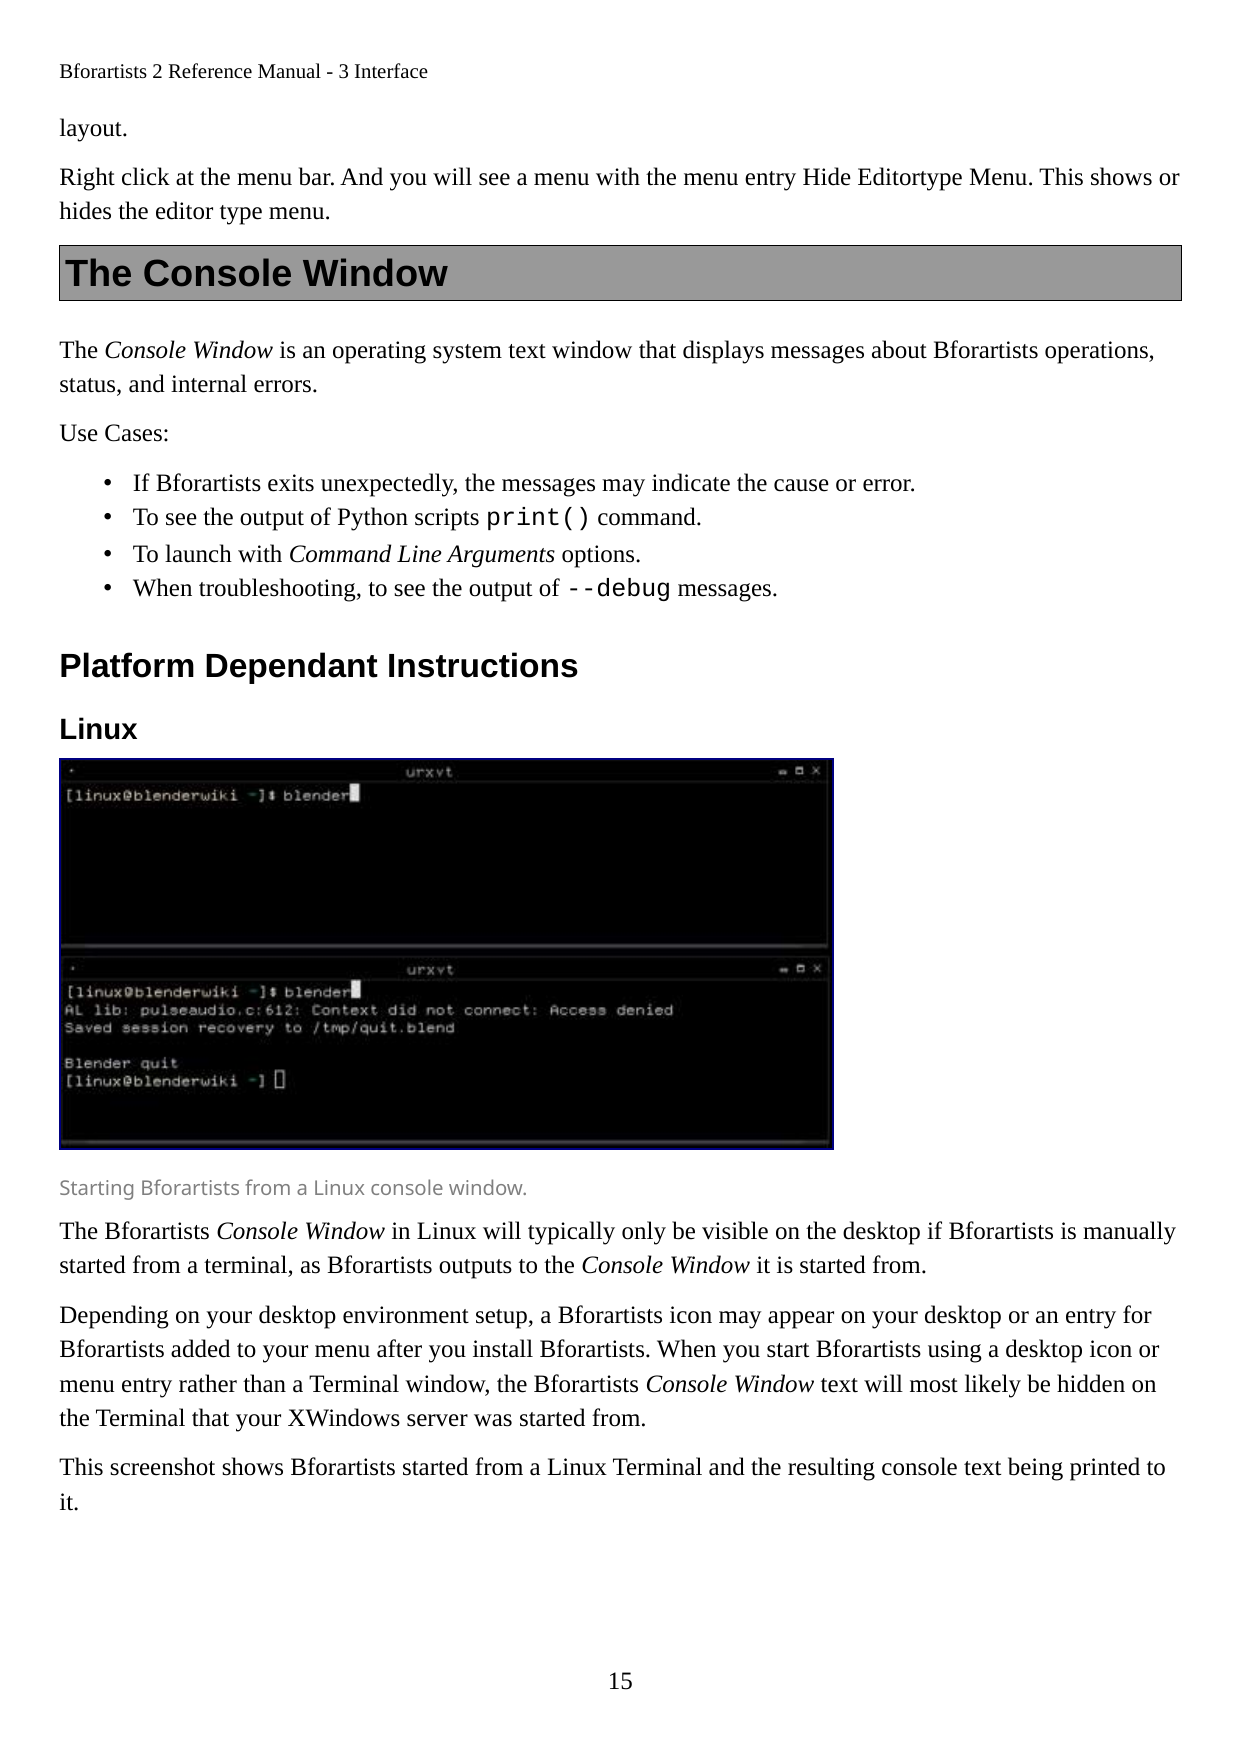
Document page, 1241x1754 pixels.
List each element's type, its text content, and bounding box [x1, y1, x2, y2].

text This screenshot shows Bforartists started from a Linux Terminal and the resulting console text being printed to it. [59, 1452, 1181, 1515]
text Right click at the menu bar. And you will see a menu with the menu entry Hide Editortype Menu. This shows or hides the editor type menu. [59, 162, 1181, 225]
list To launch with Command Line Arguments options. [103, 539, 1181, 568]
text The Bforartists Console Window in Linux will typically only be visible on the desktop if Bforartists is manually started from a terminal, as Bforartists outputs to the Console Window it is started from. [59, 1216, 1181, 1279]
subtitle Platform Dependant Instructions [59, 646, 1181, 684]
subtitle Linux [59, 712, 1181, 745]
text Use Cases: [59, 418, 1181, 447]
picture [61, 760, 832, 1148]
text Starting Bforartists from a Linux console window. [59, 1170, 1181, 1202]
text layout. [59, 113, 1181, 141]
text Depending on your desktop environment setup, a Bforartists icon may appear on your desktop or an entry for Bforartists added to your menu after you install Bforartists. When you start Bforartists using a desktop icon or menu entry rather than a Terminal window, the Bforartists Console Window text will most likely be hidden on the Terminal that your XWindows server was started from. [59, 1300, 1181, 1432]
list When troubleshooting, to see the output of --debug messages. [103, 573, 1181, 604]
text The Console Window is an operating system text window that displays messages about Bforartists operations, status, and internal errors. [59, 335, 1181, 398]
list To see the output of Python scripts print() command. [103, 502, 1181, 533]
table_header The Console Window [60, 246, 1181, 300]
list If Bforartists exits unexpectedly, the messages may indicate the cause or error. [103, 468, 1181, 496]
